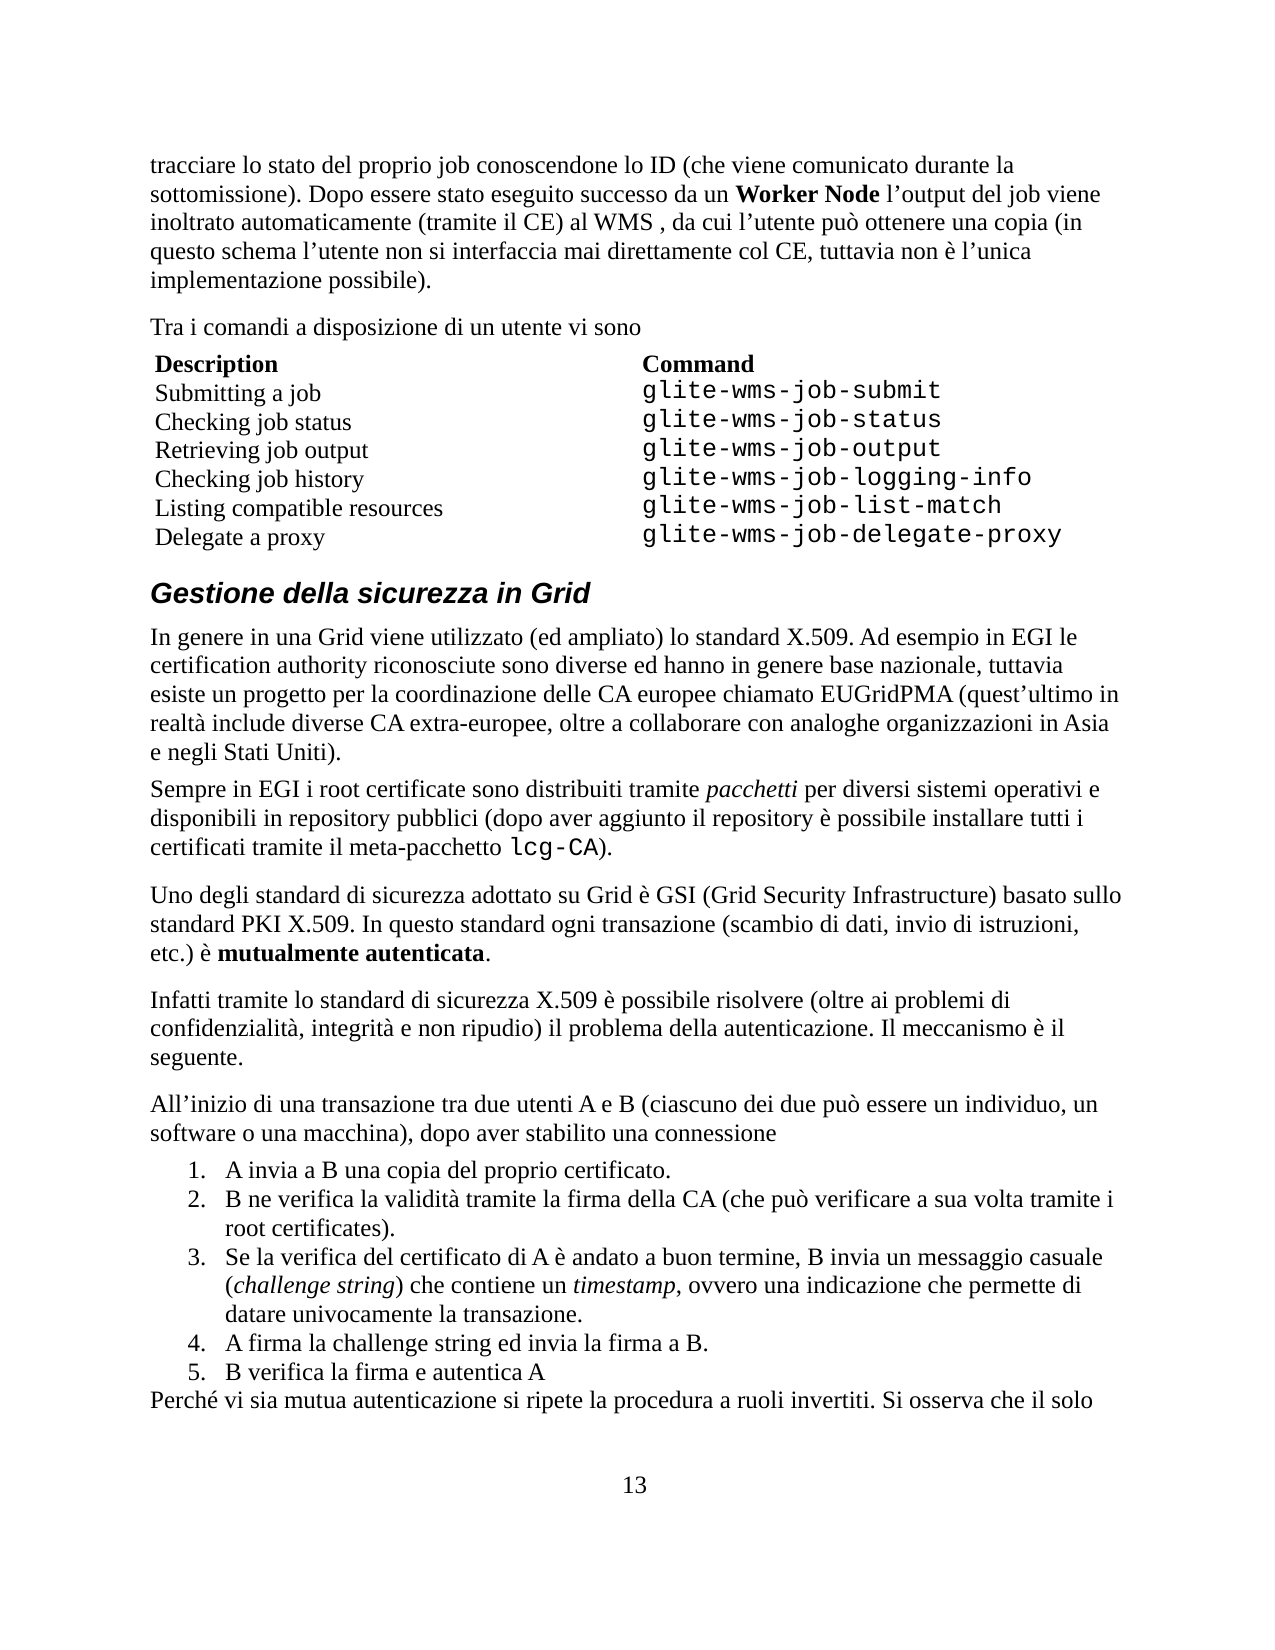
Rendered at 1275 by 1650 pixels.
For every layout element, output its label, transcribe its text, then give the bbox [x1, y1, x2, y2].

text Sempre in EGI i root certificate sono distribuiti tramite pacchetti per diversi sistemi operativi e disponibili in repository pubblici (dopo aver aggiunto il repository è possibile installare tutti i certificati tramite il meta-pacchetto lcg-CA). [150, 774, 1125, 863]
table_header Command [638, 349, 1125, 378]
list A invia a B una copia del proprio certificato. [187, 1155, 1125, 1184]
table_cell Checking job history [150, 464, 637, 493]
text In genere in una Grid viene utilizzato (ed ampliato) lo standard X.509. Ad esempio in EGI le certification authority riconosciute sono diverse ed hanno in genere base nazionale, tuttavia esiste un progetto per la coordinazione delle CA europee chiamato EUGridPMA (quest’ultimo in realtà include diverse CA extra-europee, oltre a collaborare con analoghe organizzazioni in Asia e negli Stati Uniti). [150, 622, 1125, 765]
table_cell glite-wms-job-logging-info [638, 464, 1125, 493]
text Uno degli standard di sicurezza adottato su Grid è GSI (Grid Security Infrastructure) basato sullo standard PKI X.509. In questo standard ogni transazione (scambio di dati, invio di istruzioni, etc.) è mutualmente autenticata. [150, 881, 1125, 967]
list A firma la challenge string ed invia la firma a B. [187, 1328, 1125, 1357]
text tracciare lo stato del proprio job conoscendone lo ID (che viene comunicato durante la sottomissione). Dopo essere stato eseguito successo da un Worker Node l’output del job viene inoltrato automaticamente (tramite il CE) al WMS , da cui l’utente può ottenere una copia (in questo schema l’utente non si interfaccia mai direttamente col CE, tuttavia non è l’unica implementazione possibile). [150, 150, 1125, 294]
table_cell glite-wms-job-status [638, 407, 1125, 436]
text Infatti tramite lo standard di sicurezza X.509 è possibile risolvere (oltre ai problemi di confidenzialità, integrità e non ripudio) il problema della autenticazione. Il meccanismo è il seguente. [150, 985, 1125, 1071]
subtitle Gestione della sicurezza in Grid [150, 576, 1125, 609]
table_cell Submitting a job [150, 378, 637, 407]
list Se la verifica del certificato di A è andato a buon termine, B invia un messaggio casuale (challenge string) che contiene un timestamp, ovvero una indicazione che permette di datare univocamente la transazione. [187, 1242, 1125, 1328]
table_cell glite-wms-job-list-match [638, 493, 1125, 522]
text All’inizio di una transazione tra due utenti A e B (ciascuno dei due può essere un individuo, un software o una macchina), dopo aver stabilito una connessione [150, 1089, 1125, 1146]
table_cell Retrieving job output [150, 436, 637, 464]
table_cell Listing compatible resources [150, 493, 637, 522]
text Tra i comandi a disposizione di un utente vi sono [150, 312, 1125, 340]
table_header Description [150, 349, 637, 378]
table_cell Checking job status [150, 407, 637, 436]
table_cell glite-wms-job-delegate-proxy [638, 522, 1125, 551]
list B verifica la firma e autentica A [187, 1357, 1125, 1385]
table_cell glite-wms-job-submit [638, 378, 1125, 407]
text Perché vi sia mutua autenticazione si ripete la procedura a ruoli invertiti. Si osserva che il solo [150, 1385, 1125, 1414]
list B ne verifica la validità tramite la firma della CA (che può verificare a sua volta tramite i root certificates). [187, 1184, 1125, 1242]
table_cell glite-wms-job-output [638, 436, 1125, 464]
table_cell Delegate a proxy [150, 522, 637, 551]
